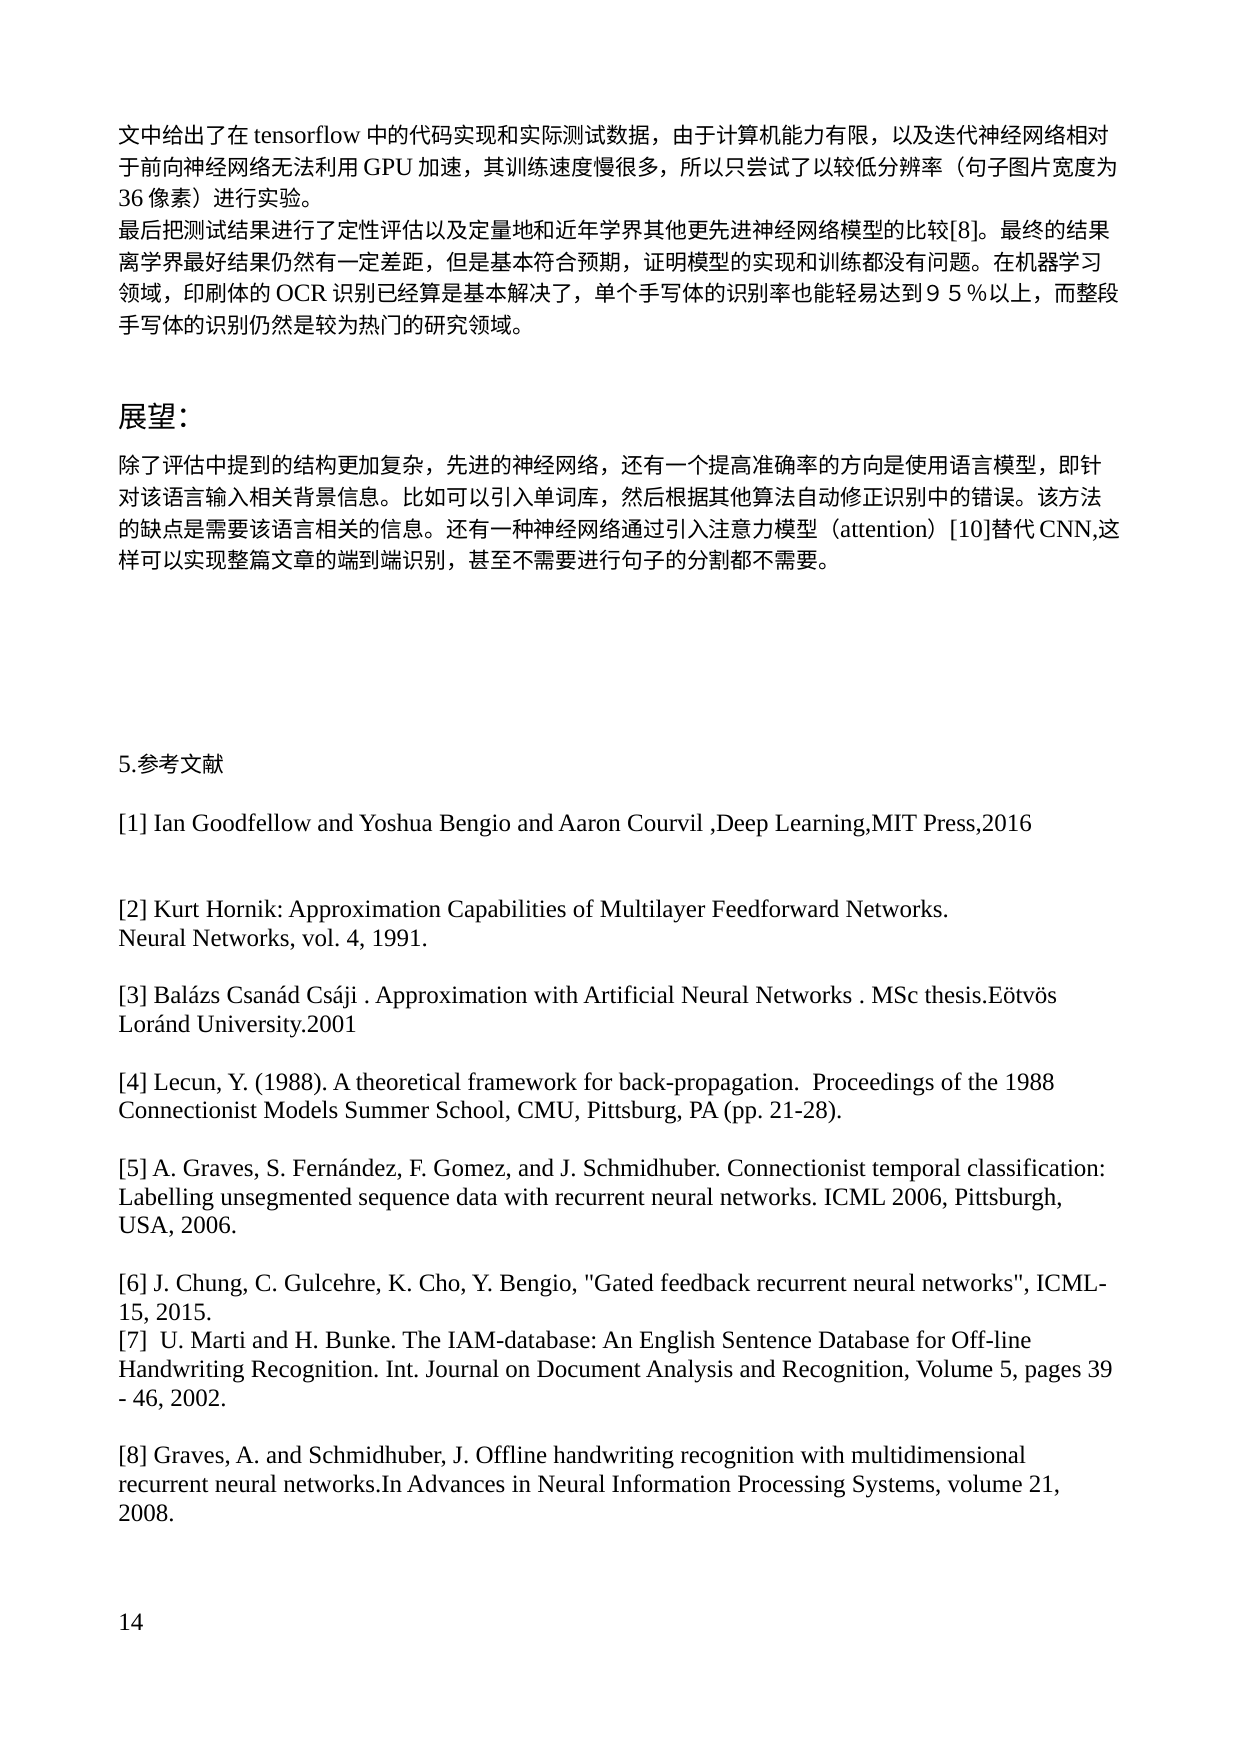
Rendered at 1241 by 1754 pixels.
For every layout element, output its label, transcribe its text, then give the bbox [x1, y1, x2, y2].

text 文中给出了在tensorflow中的代码实现和实际测试数据，由于计算机能力有限，以及迭代神经网络相对于前向神经网络无法利用GPU加速，其训练速度慢很多，所以只尝试了以较低分辨率（句子图片宽度为36像素）进行实验。 [118, 118, 1122, 213]
text [1] Ian Goodfellow and Yoshua Bengio and Aaron Courvil ,Deep Learning,MIT Press,2016 [118, 808, 1122, 837]
text Neural Networks, vol. 4, 1991. [118, 923, 1122, 952]
subtitle 展望： [118, 393, 1122, 436]
text [4] Lecun, Y. (1988). A theoretical framework for back-propagation. Proceedings of the 1988 Connectionist Models Summer School, CMU, Pittsburg, PA (pp. 21-28). [118, 1067, 1122, 1124]
text [6] J. Chung, C. Gulcehre, K. Cho, Y. Bengio, "Gated feedback recurrent neural networks", ICML-15, 2015. [118, 1268, 1122, 1325]
text 除了评估中提到的结构更加复杂，先进的神经网络，还有一个提高准确率的方向是使用语言模型，即针对该语言输入相关背景信息。比如可以引入单词库，然后根据其他算法自动修正识别中的错误。该方法的缺点是需要该语言相关的信息。还有一种神经网络通过引入注意力模型（attention）[10]替代CNN,这样可以实现整篇文章的端到端识别，甚至不需要进行句子的分割都不需要。 [118, 448, 1122, 575]
text [7] U. Marti and H. Bunke. The IAM-database: An English Sentence Database for Off-line Handwriting Recognition. Int. Journal on Document Analysis and Recognition, Volume 5, pages 39 - 46, 2002. [118, 1325, 1122, 1412]
text [8] Graves, A. and Schmidhuber, J. Offline handwriting recognition with multidimensional recurrent neural networks.In Advances in Neural Information Processing Systems, volume 21, 2008. [118, 1440, 1122, 1527]
text [3] Balázs Csanád Csáji . Approximation with Artificial Neural Networks . MSc thesis.Eötvös Loránd University.2001 [118, 980, 1122, 1038]
text 5.参考文献 [118, 747, 1122, 779]
text [5] A. Graves, S. Fernández, F. Gomez, and J. Schmidhuber. Connectionist temporal classification: Labelling unsegmented sequence data with recurrent neural networks. ICML 2006, Pittsburgh, USA, 2006. [118, 1153, 1122, 1239]
text [2] Kurt Hornik: Approximation Capabilities of Multilayer Feedforward Networks. [118, 894, 1122, 923]
text 最后把测试结果进行了定性评估以及定量地和近年学界其他更先进神经网络模型的比较[8]。最终的结果离学界最好结果仍然有一定差距，但是基本符合预期，证明模型的实现和训练都没有问题。在机器学习领域，印刷体的OCR识别已经算是基本解决了，单个手写体的识别率也能轻易达到９５％以上，而整段手写体的识别仍然是较为热门的研究领域。 [118, 213, 1122, 340]
